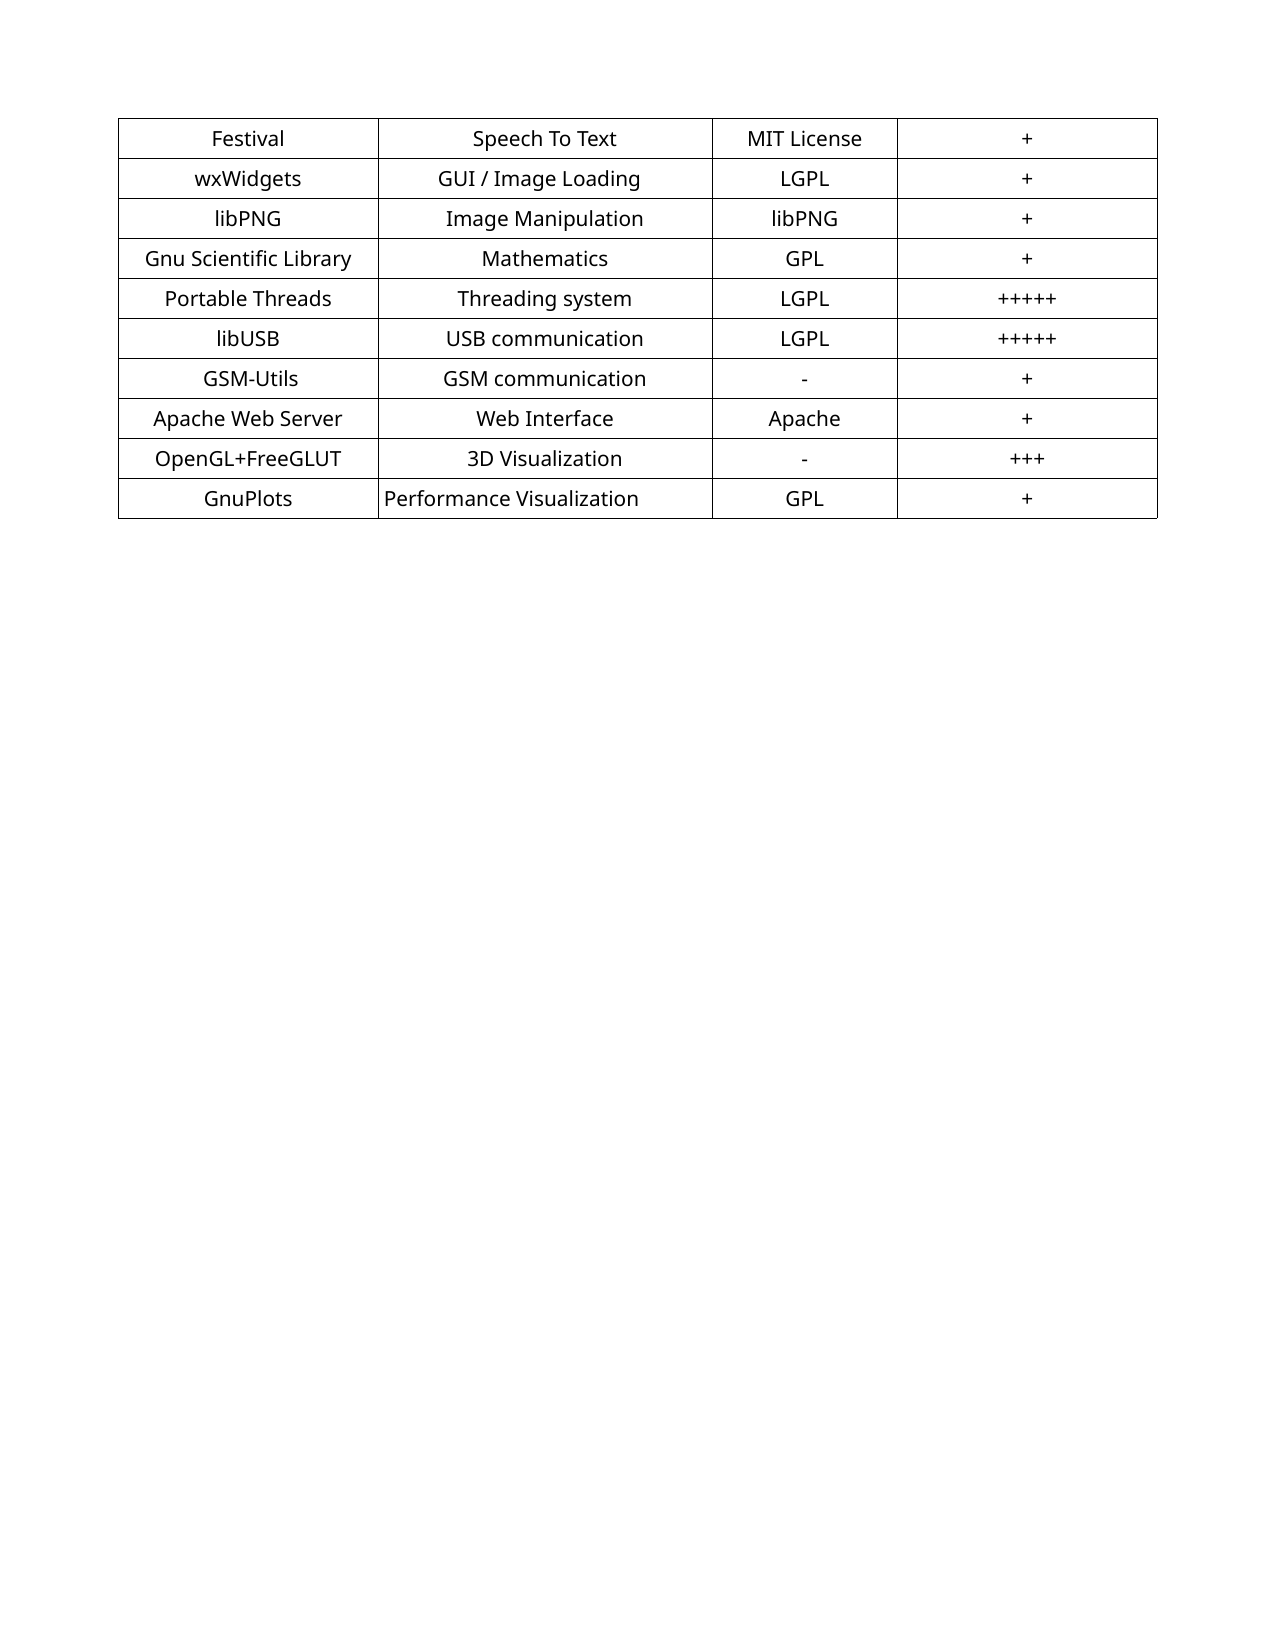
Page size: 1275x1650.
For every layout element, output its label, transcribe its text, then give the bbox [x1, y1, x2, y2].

table_cell + [898, 119, 1157, 158]
table_cell libUSB [119, 319, 378, 358]
table_cell MIT License [713, 119, 897, 158]
table_cell Portable Threads [119, 279, 378, 318]
table_cell Image Manipulation [379, 199, 712, 238]
table_cell Mathematics [379, 239, 712, 278]
table_cell LGPL [713, 159, 897, 198]
table_cell Performance Visualization [379, 479, 712, 518]
table_cell + [898, 199, 1157, 238]
table_cell 3D Visualization [379, 439, 712, 478]
table_cell Threading system [379, 279, 712, 318]
table_cell +++ [898, 439, 1157, 478]
table_cell Apache [713, 399, 897, 438]
table_cell libPNG [119, 199, 378, 238]
table_cell GnuPlots [119, 479, 378, 518]
table_cell Speech To Text [379, 119, 712, 158]
table_cell + [898, 239, 1157, 278]
table_cell + [898, 399, 1157, 438]
table_cell + [898, 479, 1157, 518]
table_cell GSM communication [379, 359, 712, 398]
table_cell wxWidgets [119, 159, 378, 198]
table_cell + [898, 159, 1157, 198]
table_cell Festival [119, 119, 378, 158]
table_cell + [898, 359, 1157, 398]
table_cell Web Interface [379, 399, 712, 438]
table_cell libPNG [713, 199, 897, 238]
table_cell Apache Web Server [119, 399, 378, 438]
table_cell LGPL [713, 319, 897, 358]
table_cell - [713, 359, 897, 398]
table_cell USB communication [379, 319, 712, 358]
table_cell GPL [713, 239, 897, 278]
table_cell GPL [713, 479, 897, 518]
table_cell - [713, 439, 897, 478]
table_cell OpenGL+FreeGLUT [119, 439, 378, 478]
table_cell +++++ [898, 319, 1157, 358]
table_cell Gnu Scientific Library [119, 239, 378, 278]
table_cell +++++ [898, 279, 1157, 318]
table_cell LGPL [713, 279, 897, 318]
table_cell GUI / Image Loading [379, 159, 712, 198]
table_cell GSM-Utils [119, 359, 378, 398]
